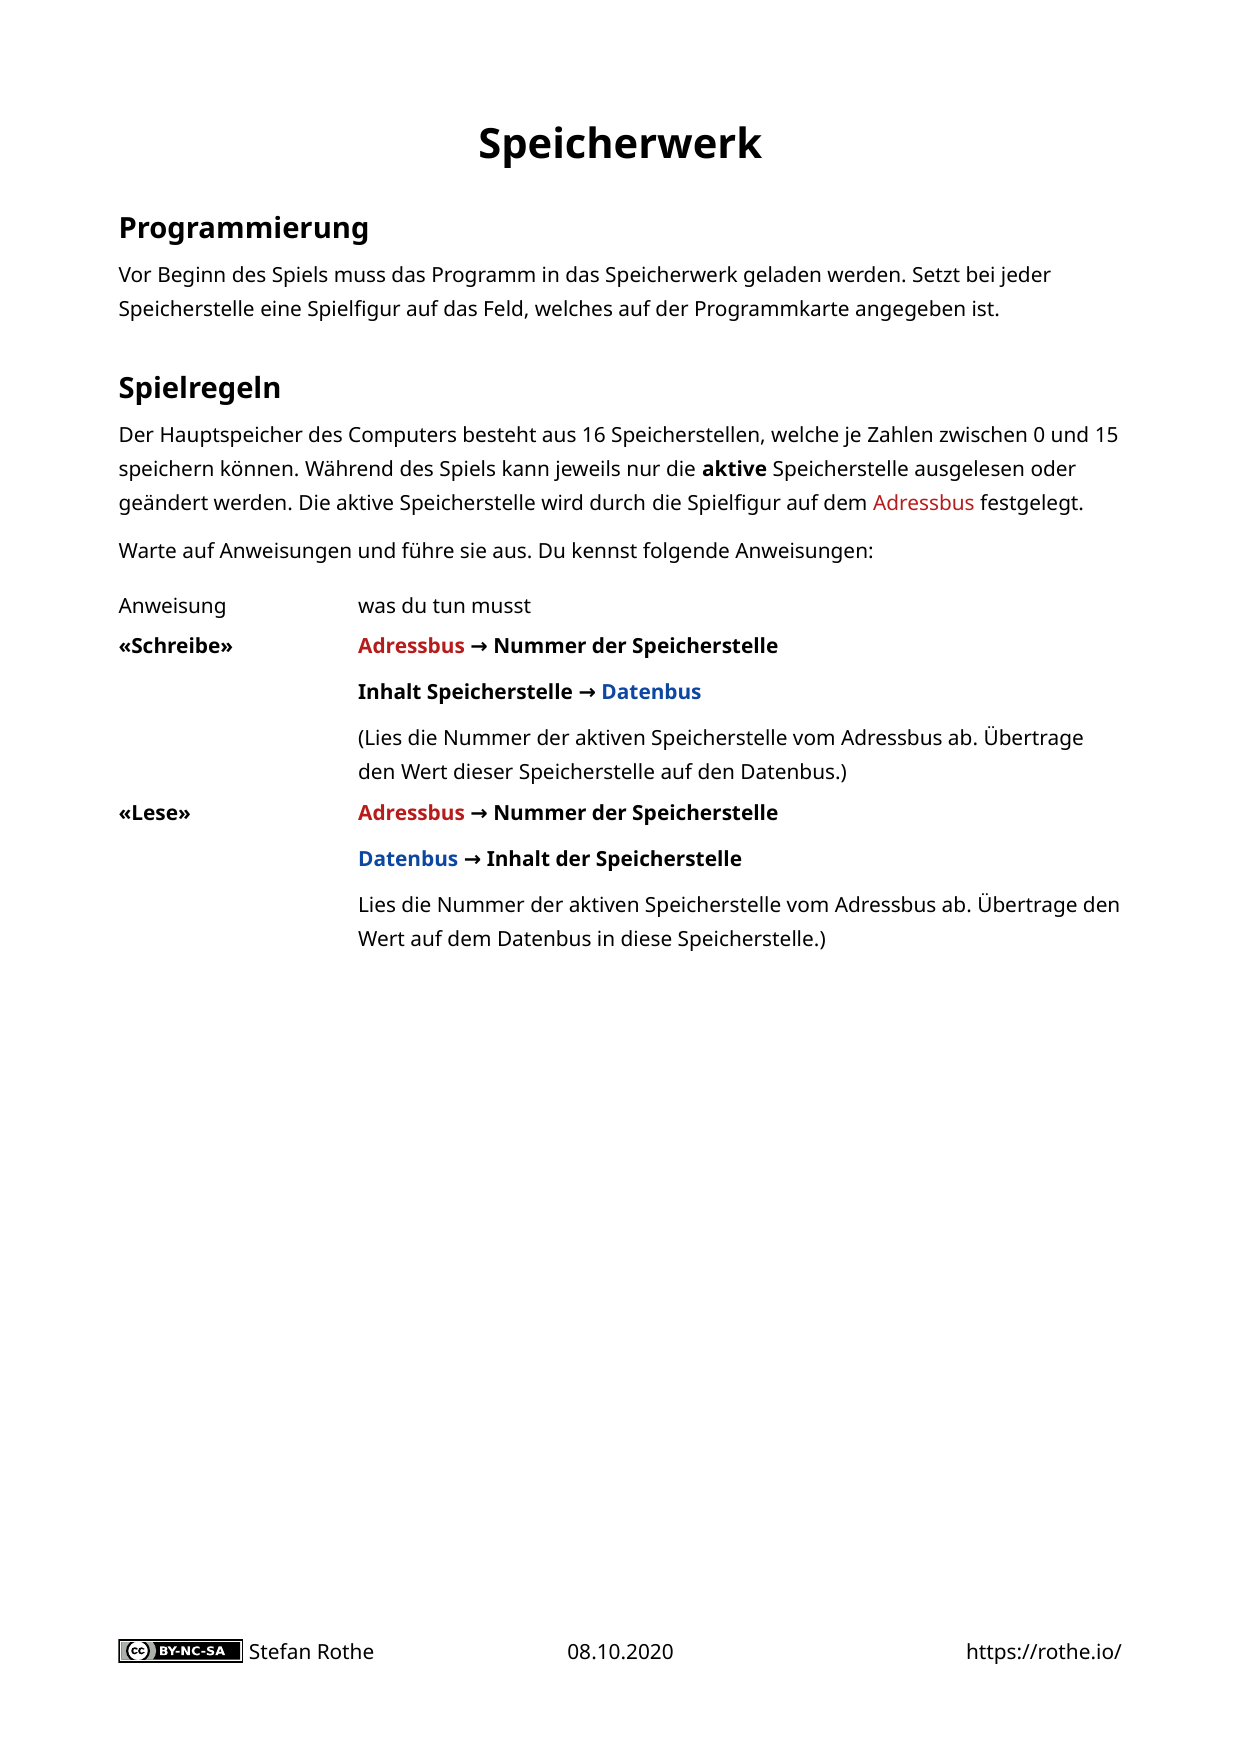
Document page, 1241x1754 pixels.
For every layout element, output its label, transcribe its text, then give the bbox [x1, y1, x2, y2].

table_cell «Lese» [118, 792, 358, 958]
table_cell «Schreibe» [118, 626, 358, 792]
title Speicherwerk [118, 113, 1122, 170]
table_header was du tun musst [358, 585, 1122, 626]
table_cell Adressbus → Nummer der Speicherstelle Inhalt Speicherstelle → Datenbus (Lies die Nummer der aktiven Speicherstelle vom Adressbus ab. Übertrage den Wert dieser Speicherstelle auf den Datenbus.) [358, 626, 1122, 792]
text Der Hauptspeicher des Computers besteht aus 16 Speicherstellen, welche je Zahlen zwischen 0 und 15 speichern können. Während des Spiels kann jeweils nur die aktive Speicherstelle ausgelesen oder geändert werden. Die aktive Speicherstelle wird durch die Spielfigur auf dem Adressbus festgelegt. [118, 420, 1122, 516]
table_header Anweisung [118, 585, 358, 626]
text Warte auf Anweisungen und führe sie aus. Du kennst folgende Anweisungen: [118, 537, 1122, 565]
table_cell Adressbus → Nummer der Speicherstelle Datenbus → Inhalt der Speicherstelle Lies die Nummer der aktiven Speicherstelle vom Adressbus ab. Übertrage den Wert auf dem Datenbus in diese Speicherstelle.) [358, 792, 1122, 958]
subtitle Spielregeln [118, 368, 1122, 407]
subtitle Programmierung [118, 208, 1122, 247]
text Vor Beginn des Spiels muss das Programm in das Speicherwerk geladen werden. Setzt bei jeder Speicherstelle eine Spielfigur auf das Feld, welches auf der Programmkarte angegeben ist. [118, 260, 1122, 322]
